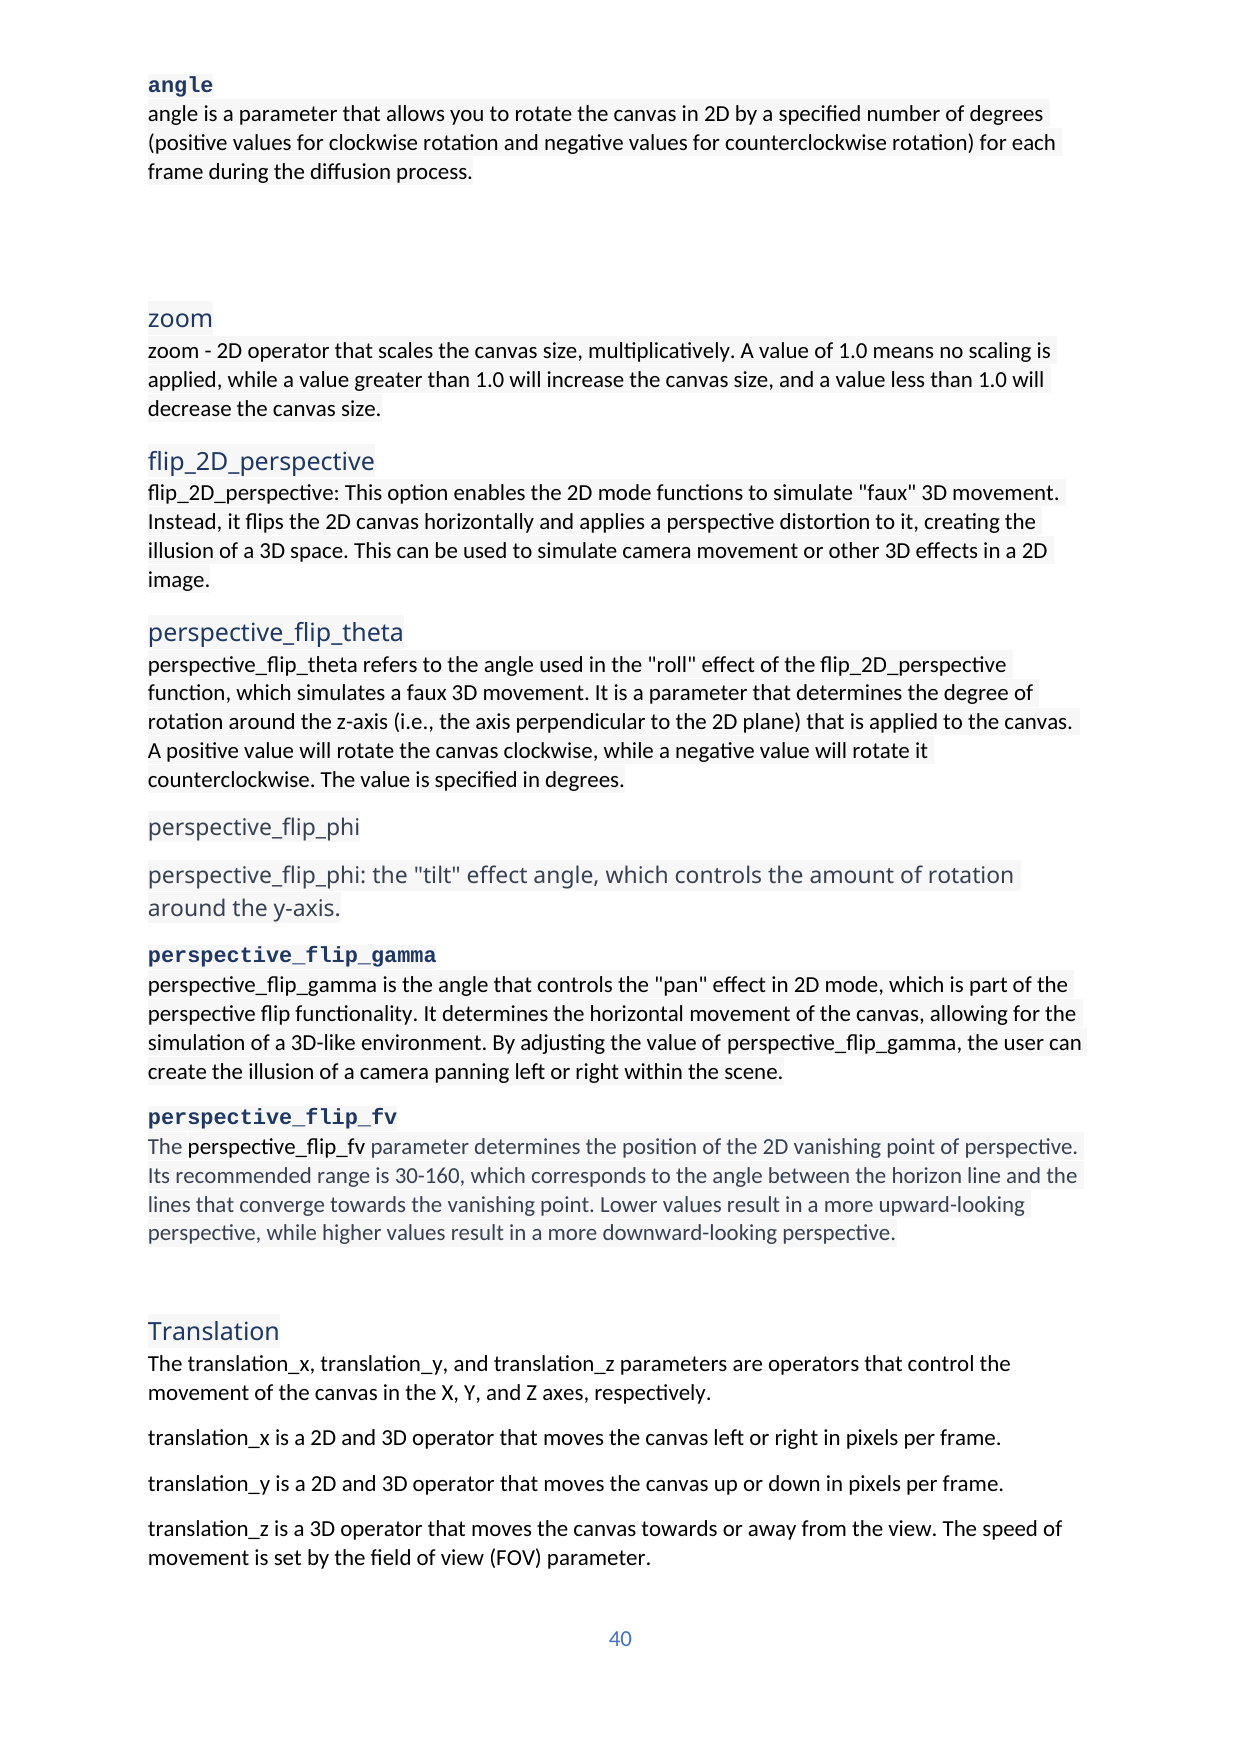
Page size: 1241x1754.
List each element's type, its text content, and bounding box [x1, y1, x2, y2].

text perspective_flip_theta refers to the angle used in the "roll" effect of the flip_2D_perspective function, which simulates a faux 3D movement. It is a parameter that determines the degree of rotation around the z-axis (i.e., the axis perpendicular to the 2D plane) that is applied to the canvas. A positive value will rotate the canvas clockwise, while a negative value will rotate it counterclockwise. The value is specified in degrees. [148, 650, 1093, 793]
text translation_y is a 2D and 3D operator that moves the canvas up or down in pixels per frame. [148, 1469, 1093, 1497]
text The translation_x, translation_y, and translation_z parameters are operators that control the movement of the canvas in the X, Y, and Z axes, respectively. [148, 1349, 1093, 1406]
subtitle angle [148, 74, 1093, 98]
text The perspective_flip_fv parameter determines the position of the 2D vanishing point of perspective. Its recommended range is 30-160, which corresponds to the angle between the horizon line and the lines that converge towards the vanishing point. Lower values result in a more upward-looking perspective, while higher values result in a more downward-looking perspective. [148, 1132, 1093, 1247]
text zoom - 2D operator that scales the canvas size, multiplicatively. A value of 1.0 means no scaling is applied, while a value greater than 1.0 will increase the canvas size, and a value less than 1.0 will decrease the canvas size. [148, 336, 1093, 422]
subtitle flip_2D_perspective [148, 443, 1093, 477]
text translation_z is a 3D operator that moves the canvas towards or away from the view. The speed of movement is set by the field of view (FOV) parameter. [148, 1514, 1093, 1571]
text flip_2D_perspective: This option enables the 2D mode functions to simulate "faux" 3D movement. Instead, it flips the 2D canvas horizontally and applies a perspective distortion to it, creating the illusion of a 3D space. This can be used to simulate camera movement or other 3D effects in a 2D image. [148, 478, 1093, 593]
text translation_x is a 2D and 3D operator that moves the canvas left or right in pixels per frame. [148, 1423, 1093, 1451]
text angle is a parameter that allows you to rotate the canvas in 2D by a specified number of degrees (positive values for clockwise rotation and negative values for counterclockwise rotation) for each frame during the diffusion process. [148, 99, 1093, 185]
subtitle Translation [148, 1314, 1093, 1348]
subtitle perspective_flip_theta [148, 615, 1093, 649]
text perspective_flip_gamma is the angle that controls the "pan" effect in 2D mode, which is part of the perspective flip functionality. It determines the horizontal movement of the canvas, allowing for the simulation of a 3D-like environment. By adjusting the value of perspective_flip_gamma, the user can create the illusion of a camera panning left or right within the scene. [148, 970, 1093, 1085]
subtitle perspective_flip_gamma [148, 945, 1093, 969]
text perspective_flip_phi: the "tilt" effect angle, which controls the amount of rotation around the y-axis. [148, 859, 1093, 923]
text perspective_flip_phi [148, 811, 1093, 842]
subtitle zoom [148, 301, 1093, 335]
subtitle perspective_flip_fv [148, 1106, 1093, 1131]
